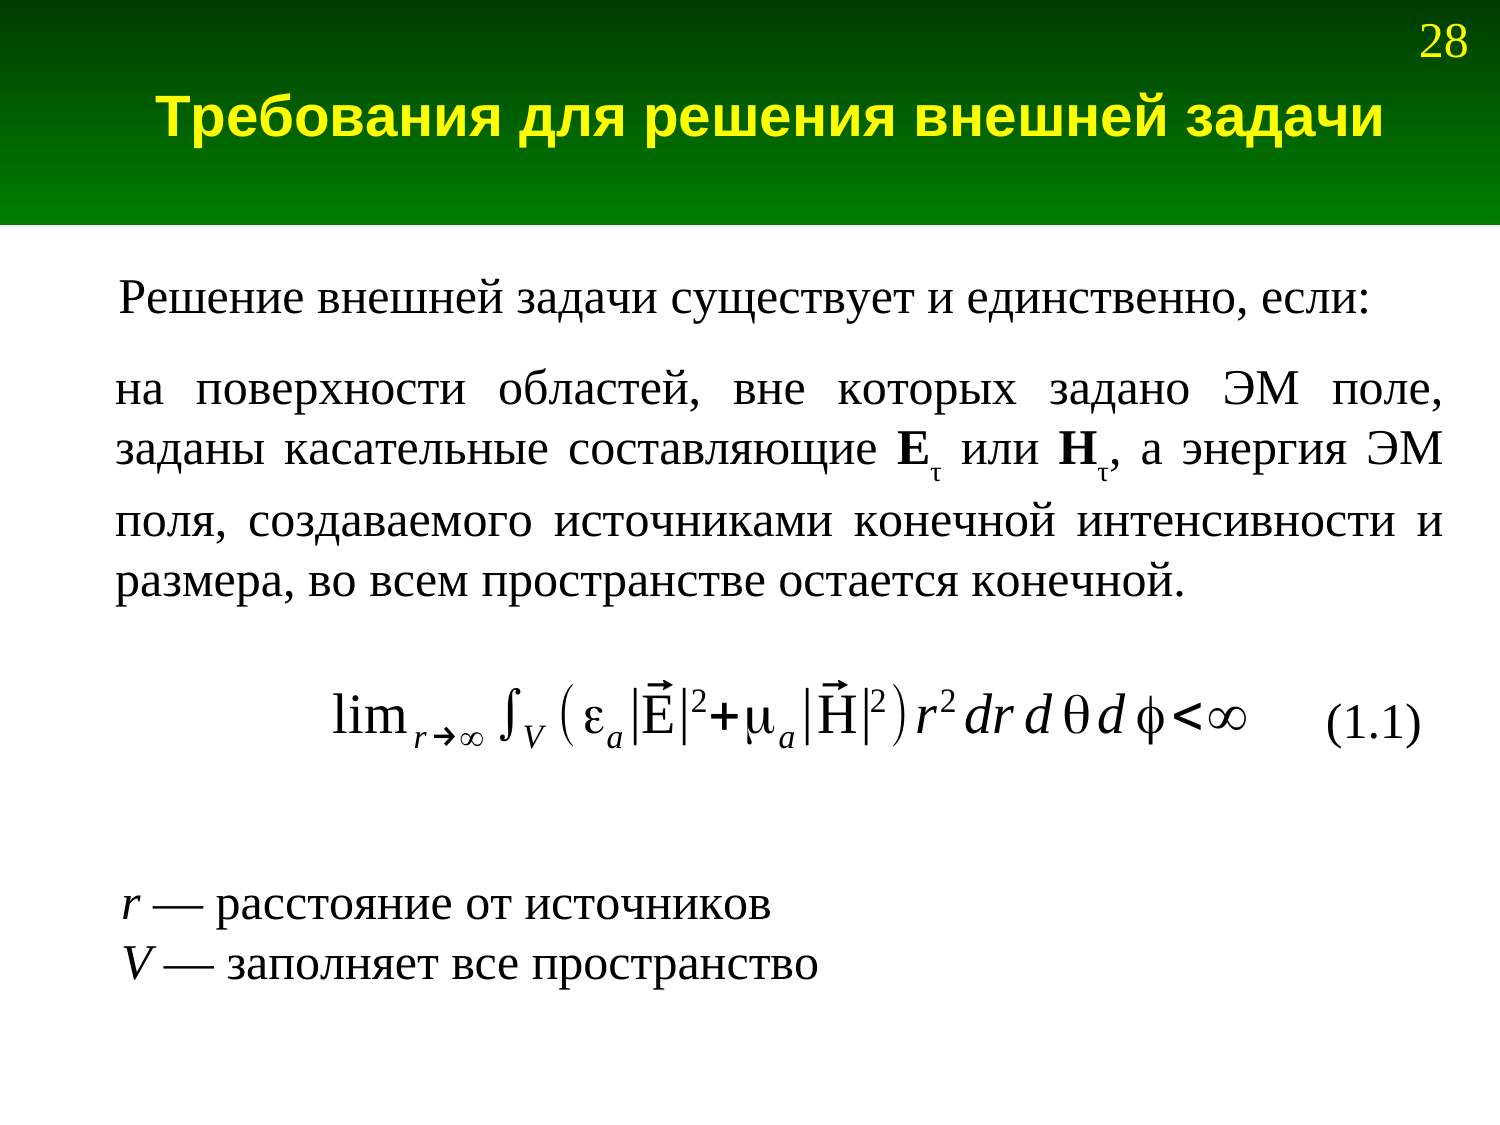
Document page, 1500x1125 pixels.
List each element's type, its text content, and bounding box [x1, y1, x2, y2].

text_box r — расстояние от источников V — заполняет все пространство [106, 862, 838, 998]
title Требования для решения внешней задачи [88, 18, 1453, 207]
chart [318, 680, 1263, 756]
text_box на поверхности областей, вне которых задано ЭМ поле, заданы касательные составляющие Eτ или Hτ, а энергия ЭМ поля, создаваемого источниками конечной интенсивности и размера, во всем пространстве остается конечной. [100, 347, 1459, 615]
text_box (1.1) [1311, 681, 1437, 756]
text_box Решение внешней задачи существует и единственно, если: [103, 255, 1387, 331]
